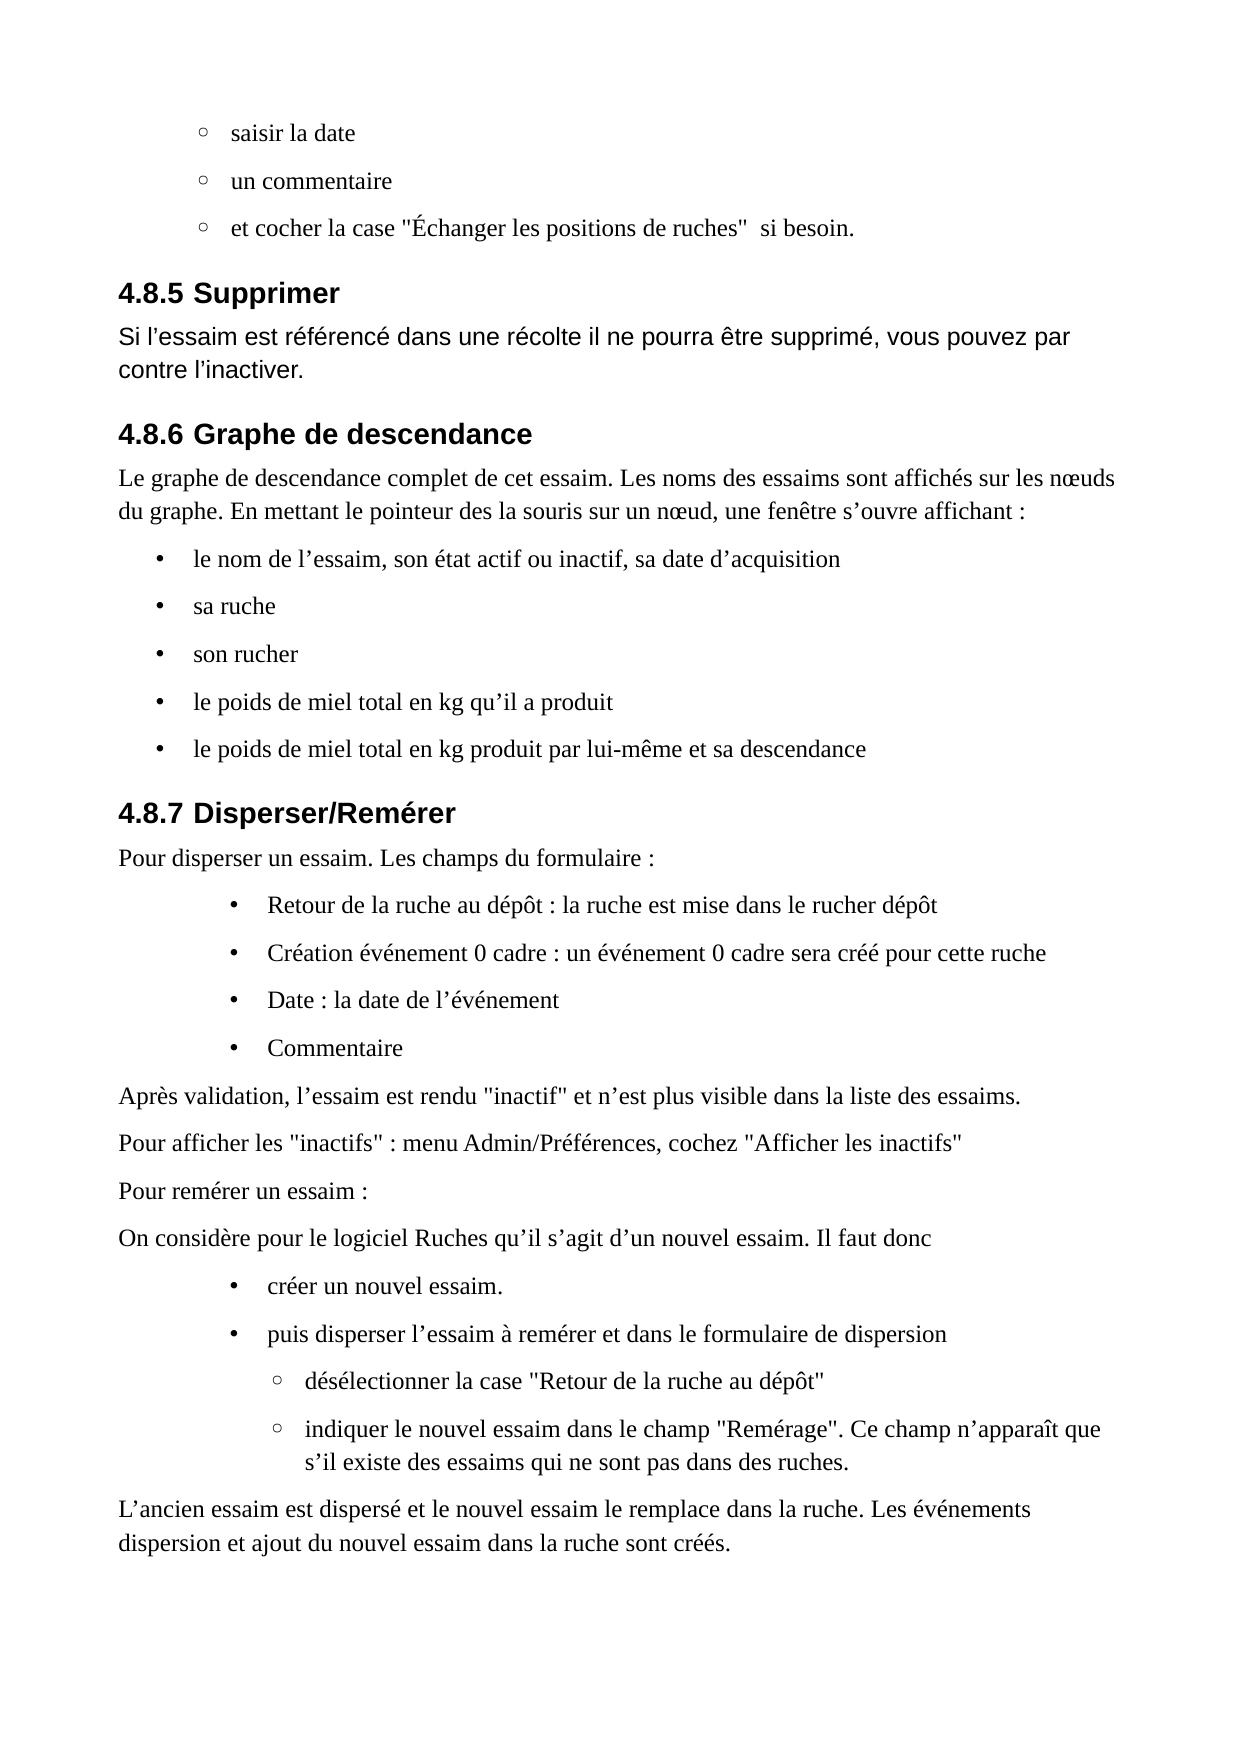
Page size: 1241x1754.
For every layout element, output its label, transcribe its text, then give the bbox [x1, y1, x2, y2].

text Si l’essaim est référencé dans une récolte il ne pourra être supprimé, vous pouvez par contre l’inactiver. [118, 322, 1122, 383]
list Date : la date de l’événement [229, 986, 1122, 1014]
list et cocher la case "Échanger les positions de ruches" si besoin. [193, 213, 1122, 242]
list le nom de l’essaim, son état actif ou inactif, sa date d’acquisition [156, 544, 1122, 573]
subtitle Disperser/Remérer [118, 796, 1122, 830]
list créer un nouvel essaim. [229, 1271, 1122, 1300]
text Le graphe de descendance complet de cet essaim. Les noms des essaims sont affichés sur les nœuds du graphe. En mettant le pointeur des la souris sur un nœud, une fenêtre s’ouvre affichant : [118, 463, 1122, 525]
text Pour afficher les "inactifs" : menu Admin/Préférences, cochez "Afficher les inactifs" [118, 1128, 1122, 1157]
text Pour remérer un essaim : [118, 1176, 1122, 1205]
list un commentaire [193, 166, 1122, 194]
list Création événement 0 cadre : un événement 0 cadre sera créé pour cette ruche [229, 938, 1122, 967]
text Après validation, l’essaim est rendu "inactif" et n’est plus visible dans la liste des essaims. [118, 1081, 1122, 1109]
list indiquer le nouvel essaim dans le champ "Remérage". Ce champ n’apparaît que s’il existe des essaims qui ne sont pas dans des ruches. [267, 1414, 1122, 1476]
text L’ancien essaim est dispersé et le nouvel essaim le remplace dans la ruche. Les événements dispersion et ajout du nouvel essaim dans la ruche sont créés. [118, 1494, 1122, 1556]
list Retour de la ruche au dépôt : la ruche est mise dans le rucher dépôt [229, 890, 1122, 919]
list le poids de miel total en kg qu’il a produit [156, 687, 1122, 715]
list sa ruche [156, 591, 1122, 620]
text Pour disperser un essaim. Les champs du formulaire : [118, 843, 1122, 871]
list le poids de miel total en kg produit par lui-même et sa descendance [156, 734, 1122, 763]
list saisir la date [193, 118, 1122, 147]
list son rucher [156, 639, 1122, 668]
list Commentaire [229, 1033, 1122, 1062]
list désélectionner la case "Retour de la ruche au dépôt" [267, 1366, 1122, 1395]
text On considère pour le logiciel Ruches qu’il s’agit d’un nouvel essaim. Il faut donc [118, 1223, 1122, 1252]
list puis disperser l’essaim à remérer et dans le formulaire de dispersion [229, 1319, 1122, 1347]
subtitle Graphe de descendance [118, 417, 1122, 451]
subtitle Supprimer [118, 276, 1122, 309]
